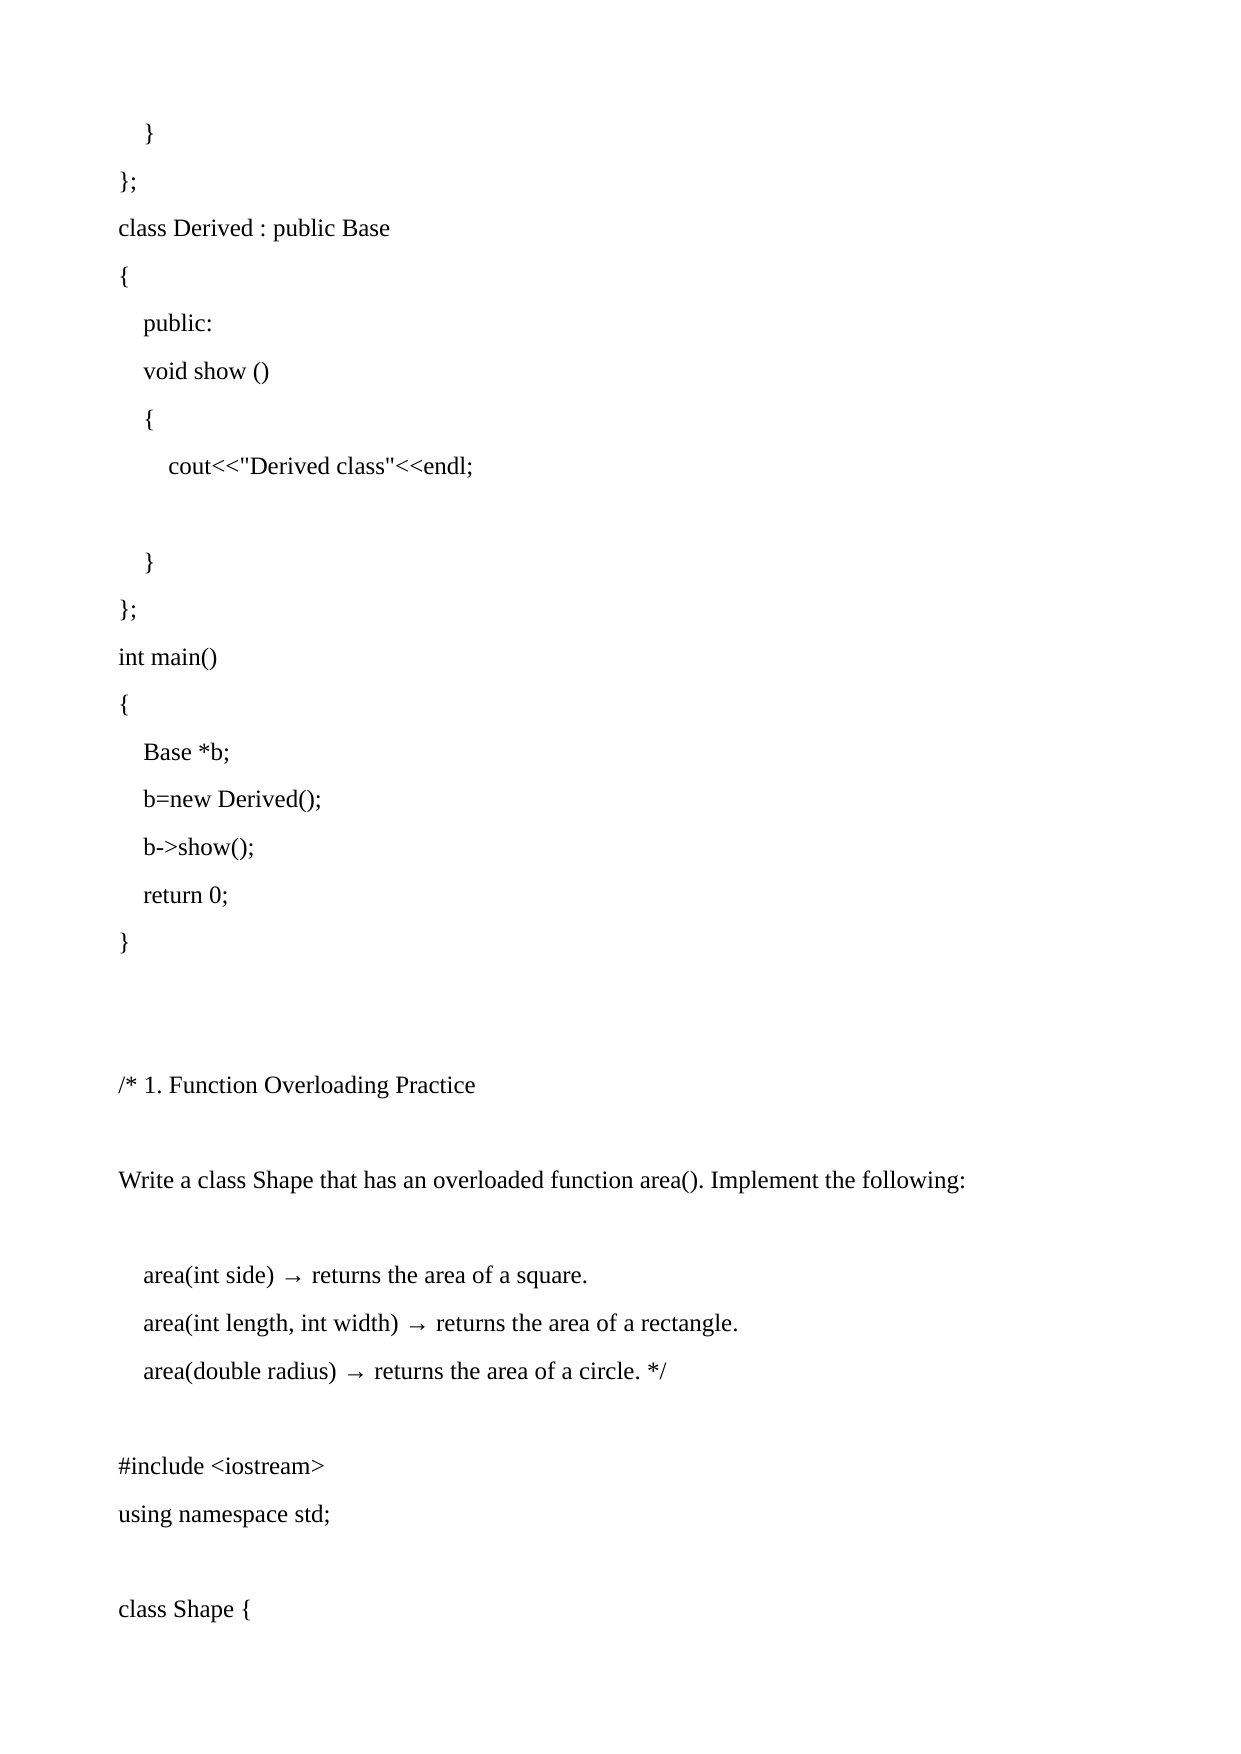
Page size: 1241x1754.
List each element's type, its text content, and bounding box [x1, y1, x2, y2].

text } [118, 118, 1122, 147]
text { [118, 404, 1122, 432]
text } [118, 927, 1122, 956]
text #include <iostream> [118, 1451, 1122, 1480]
text class Shape { [118, 1594, 1122, 1623]
text Write a class Shape that has an overloaded function area(). Implement the following: [118, 1165, 1122, 1194]
text { [118, 261, 1122, 290]
text return 0; [118, 880, 1122, 908]
text }; [118, 594, 1122, 623]
text b->show(); [118, 832, 1122, 861]
text area(int side) → returns the area of a square. [118, 1261, 1122, 1289]
text cout<<"Derived class"<<endl; [118, 451, 1122, 480]
text }; [118, 166, 1122, 194]
text { [118, 689, 1122, 718]
text area(int length, int width) → returns the area of a rectangle. [118, 1308, 1122, 1337]
text area(double radius) → returns the area of a circle. */ [118, 1356, 1122, 1384]
text public: [118, 308, 1122, 337]
text void show () [118, 356, 1122, 385]
text b=new Derived(); [118, 784, 1122, 813]
text int main() [118, 642, 1122, 671]
text /* 1. Function Overloading Practice [118, 1070, 1122, 1099]
text } [118, 547, 1122, 575]
text using namespace std; [118, 1499, 1122, 1527]
text Base *b; [118, 737, 1122, 766]
text class Derived : public Base [118, 213, 1122, 242]
